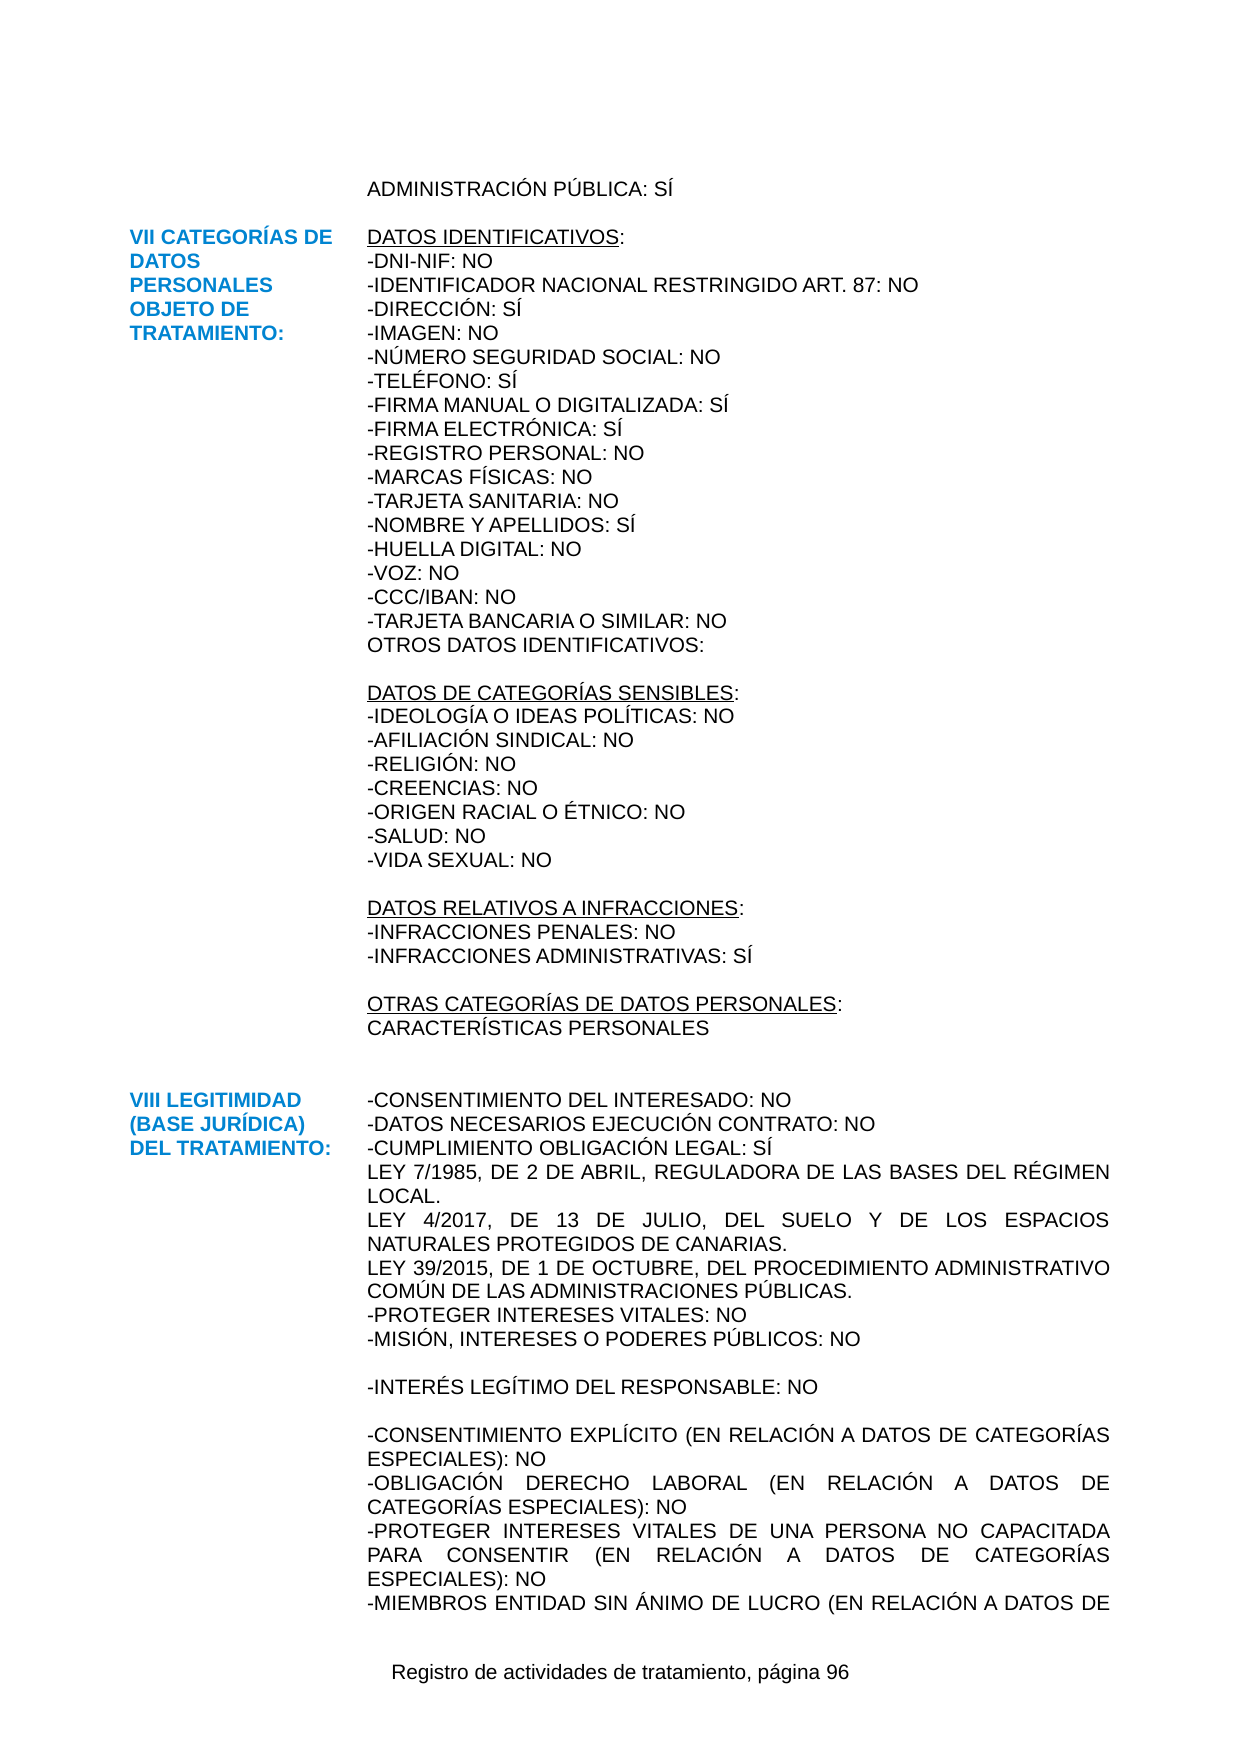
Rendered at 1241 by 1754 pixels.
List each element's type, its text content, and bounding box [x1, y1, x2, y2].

table_cell [118, 177, 356, 225]
table_cell DATOS IDENTIFICATIVOS: -DNI-NIF: NO -IDENTIFICADOR NACIONAL RESTRINGIDO ART. 87: NO -DIRECCIÓN: SÍ -IMAGEN: NO -NÚMERO SEGURIDAD SOCIAL: NO -TELÉFONO: SÍ -FIRMA MANUAL O DIGITALIZADA: SÍ -FIRMA ELECTRÓNICA: SÍ -REGISTRO PERSONAL: NO -MARCAS FÍSICAS: NO -TARJETA SANITARIA: NO -NOMBRE Y APELLIDOS: SÍ -HUELLA DIGITAL: NO -VOZ: NO -CCC/IBAN: NO -TARJETA BANCARIA O SIMILAR: NO OTROS DATOS IDENTIFICATIVOS: DATOS DE CATEGORÍAS SENSIBLES: -IDEOLOGÍA O IDEAS POLÍTICAS: NO -AFILIACIÓN SINDICAL: NO -RELIGIÓN: NO -CREENCIAS: NO -ORIGEN RACIAL O ÉTNICO: NO -SALUD: NO -VIDA SEXUAL: NO DATOS RELATIVOS A INFRACCIONES: -INFRACCIONES PENALES: NO -INFRACCIONES ADMINISTRATIVAS: SÍ OTRAS CATEGORÍAS DE DATOS PERSONALES: CARACTERÍSTICAS PERSONALES [356, 225, 1122, 1088]
table_cell ADMINISTRACIÓN PÚBLICA: SÍ [356, 177, 1122, 225]
table_cell VII CATEGORÍAS DE DATOS PERSONALES OBJETO DE TRATAMIENTO: [118, 225, 356, 1088]
table_cell VIII LEGITIMIDAD (BASE JURÍDICA) DEL TRATAMIENTO: [118, 1088, 356, 1615]
table_cell -CONSENTIMIENTO DEL INTERESADO: NO -DATOS NECESARIOS EJECUCIÓN CONTRATO: NO -CUMPLIMIENTO OBLIGACIÓN LEGAL: SÍ LEY 7/1985, DE 2 DE ABRIL, REGULADORA DE LAS BASES DEL RÉGIMEN LOCAL. LEY 4/2017, DE 13 DE JULIO, DEL SUELO Y DE LOS ESPACIOS NATURALES PROTEGIDOS DE CANARIAS. LEY 39/2015, DE 1 DE OCTUBRE, DEL PROCEDIMIENTO ADMINISTRATIVO COMÚN DE LAS ADMINISTRACIONES PÚBLICAS. -PROTEGER INTERESES VITALES: NO -MISIÓN, INTERESES O PODERES PÚBLICOS: NO -INTERÉS LEGÍTIMO DEL RESPONSABLE: NO -CONSENTIMIENTO EXPLÍCITO (EN RELACIÓN A DATOS DE CATEGORÍAS ESPECIALES): NO -OBLIGACIÓN DERECHO LABORAL (EN RELACIÓN A DATOS DE CATEGORÍAS ESPECIALES): NO -PROTEGER INTERESES VITALES DE UNA PERSONA NO CAPACITADA PARA CONSENTIR (EN RELACIÓN A DATOS DE CATEGORÍAS ESPECIALES): NO -MIEMBROS ENTIDAD SIN ÁNIMO DE LUCRO (EN RELACIÓN A DATOS DE [356, 1088, 1122, 1615]
